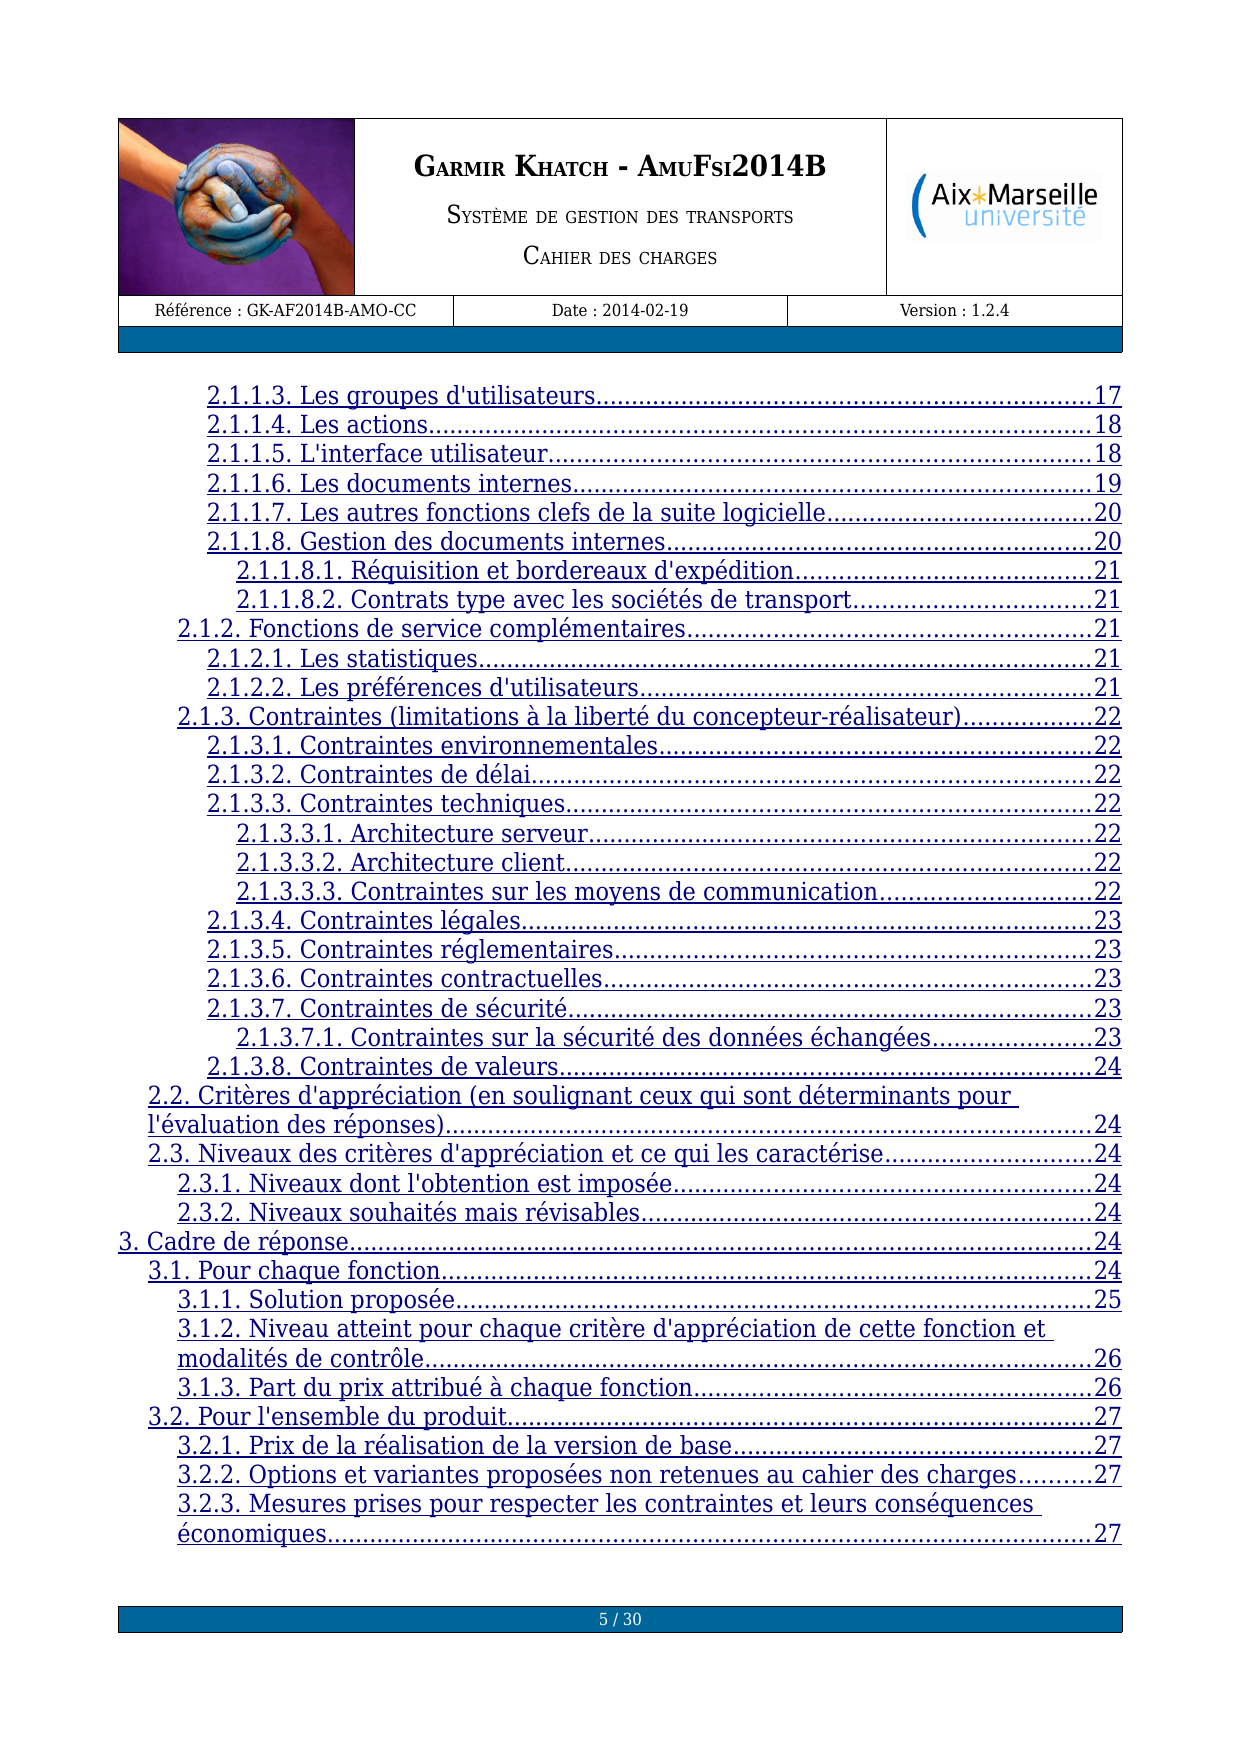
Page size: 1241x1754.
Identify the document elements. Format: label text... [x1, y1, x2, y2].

text 2.1.3.4. Contraintes légales 23 [207, 906, 1122, 931]
text 2.1.1.5. L'interface utilisateur 18 [207, 439, 1122, 465]
text 3.2. Pour l'ensemble du produit 27 [148, 1402, 1122, 1427]
picture [119, 119, 354, 295]
text 2.1.3.3. Contraintes techniques 22 [207, 789, 1122, 815]
text 2.1.1.3. Les groupes d'utilisateurs 17 [207, 381, 1122, 406]
text 2.1.1.8.2. Contrats type avec les sociétés de transport 21 [236, 585, 1122, 611]
text 3.1.1. Solution proposée 25 [177, 1285, 1122, 1311]
text 2.1.3.1. Contraintes environnementales 22 [207, 731, 1122, 756]
text 2.1.3.6. Contraintes contractuelles 23 [207, 964, 1122, 990]
text 2.1.3.8. Contraintes de valeurs 24 [207, 1052, 1122, 1077]
text 2.1.3. Contraintes (limitations à la liberté du concepteur-réalisateur) 22 [177, 702, 1122, 727]
text 2.1.3.7. Contraintes de sécurité 23 [207, 994, 1122, 1019]
text 2.3. Niveaux des critères d'appréciation et ce qui les caractérise 24 [148, 1139, 1122, 1165]
text 2.1.1.8.1. Réquisition et bordereaux d'expédition 21 [236, 556, 1122, 581]
text 3.1.3. Part du prix attribué à chaque fonction 26 [177, 1373, 1122, 1398]
text 2.1.3.3.1. Architecture serveur 22 [236, 819, 1122, 844]
text 2.1.3.7.1. Contraintes sur la sécurité des données échangées 23 [236, 1023, 1122, 1048]
text 3.2.2. Options et variantes proposées non retenues au cahier des charges 27 [177, 1460, 1122, 1486]
text 2.1.2.1. Les statistiques 21 [207, 644, 1122, 669]
text 2.1.3.3.2. Architecture client 22 [236, 848, 1122, 873]
text 2.3.2. Niveaux souhaités mais révisables 24 [177, 1198, 1122, 1223]
text 2.1.3.5. Contraintes réglementaires 23 [207, 935, 1122, 961]
text 2.1.2.2. Les préférences d'utilisateurs 21 [207, 673, 1122, 698]
text 2.1.3.3.3. Contraintes sur les moyens de communication 22 [236, 877, 1122, 902]
text 2.2. Critères d'appréciation (en soulignant ceux qui sont déterminants pour l'évaluation des réponses) 24 [148, 1081, 1122, 1136]
text 2.3.1. Niveaux dont l'obtention est imposée 24 [177, 1169, 1122, 1194]
text 2.1.1.8. Gestion des documents internes 20 [207, 527, 1122, 552]
text 2.1.3.2. Contraintes de délai 22 [207, 760, 1122, 786]
text 3.2.3. Mesures prises pour respecter les contraintes et leurs conséquences économiques 27 [177, 1489, 1122, 1544]
text 3.1.2. Niveau atteint pour chaque critère d'appréciation de cette fonction et modalités de contrôle 26 [177, 1314, 1122, 1369]
text 2.1.2. Fonctions de service complémentaires 21 [177, 614, 1122, 640]
text 2.1.1.6. Les documents internes 19 [207, 469, 1122, 494]
text 3.1. Pour chaque fonction 24 [148, 1256, 1122, 1281]
picture [887, 126, 1122, 288]
text 3.2.1. Prix de la réalisation de la version de base 27 [177, 1431, 1122, 1456]
text 2.1.1.4. Les actions 18 [207, 410, 1122, 436]
text 2.1.1.7. Les autres fonctions clefs de la suite logicielle 20 [207, 498, 1122, 523]
text 3. Cadre de réponse 24 [118, 1227, 1122, 1252]
